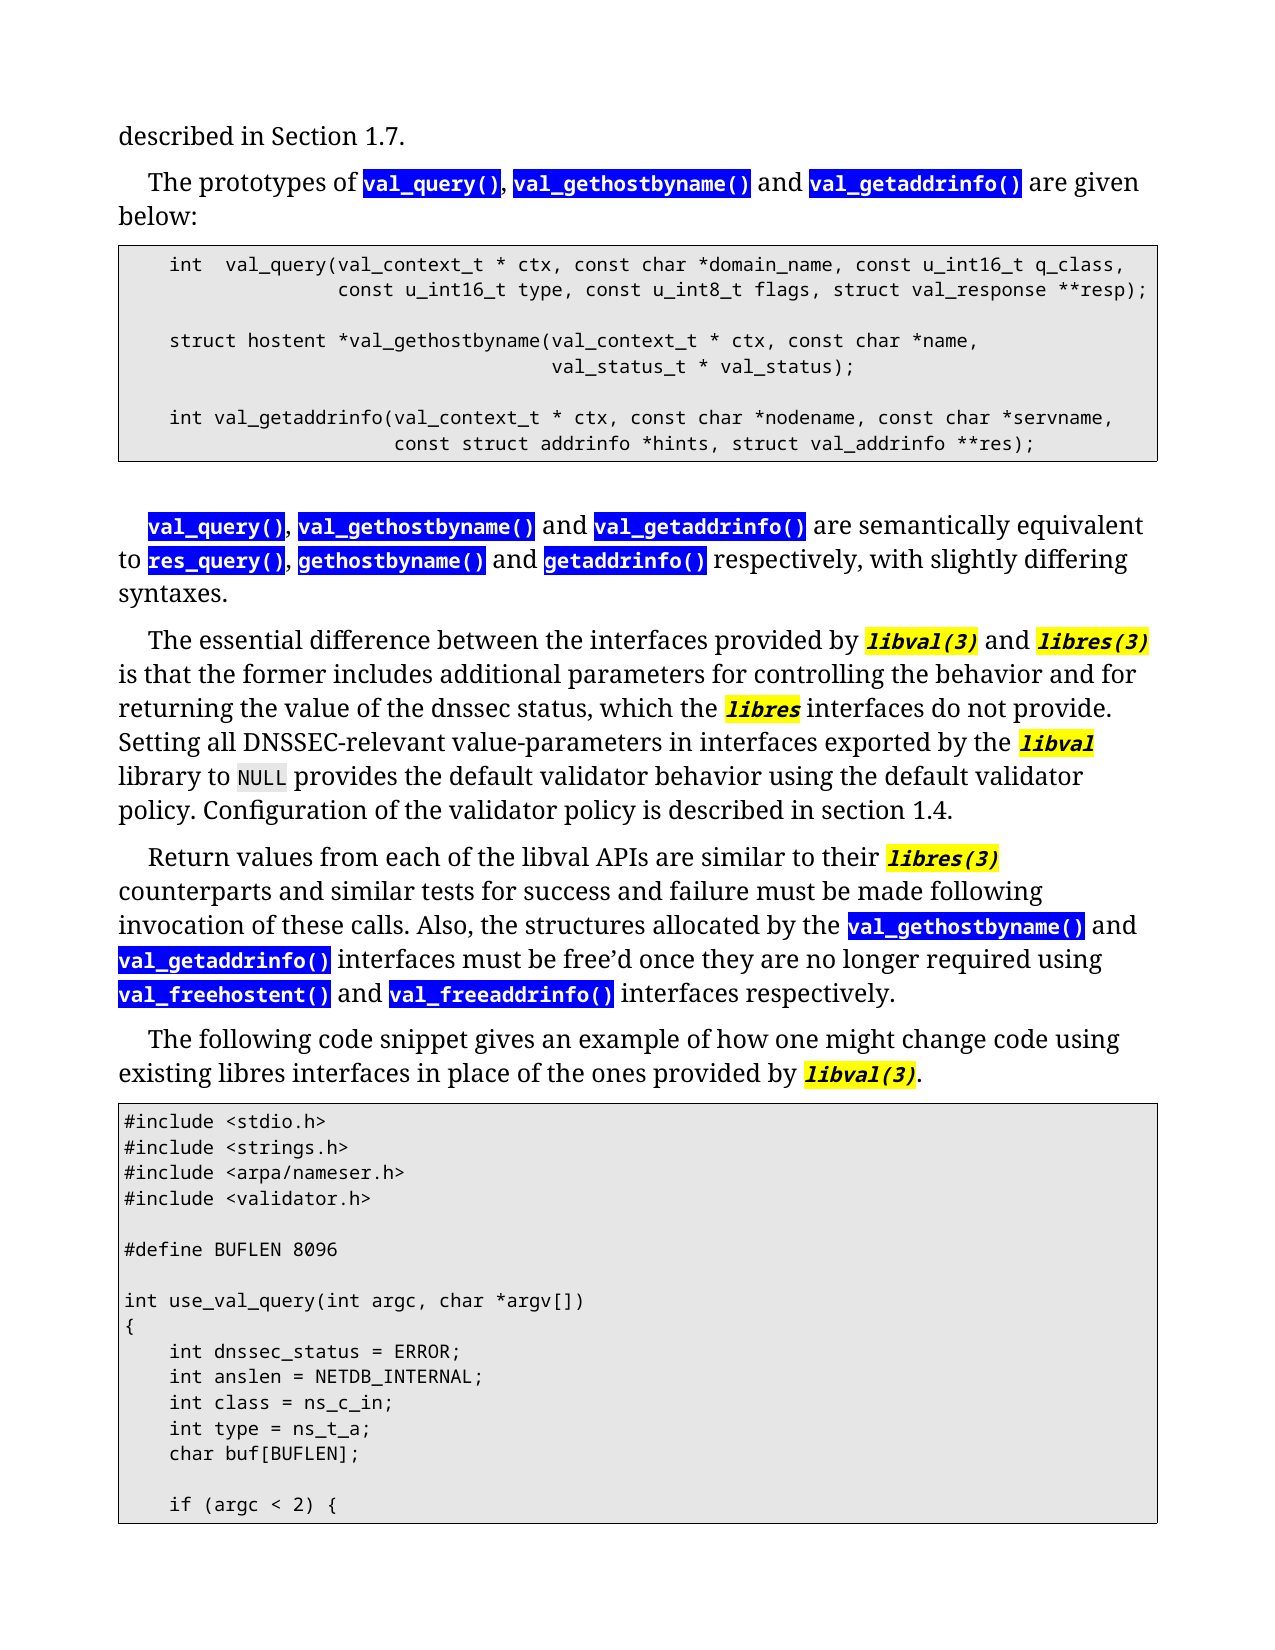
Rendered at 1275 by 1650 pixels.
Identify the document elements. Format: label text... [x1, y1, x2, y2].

text The essential difference between the interfaces provided by libval(3) and libres(3) is that the former includes additional parameters for controlling the behavior and for returning the value of the dnssec status, which the libres interfaces do not provide. Setting all DNSSEC-relevant value-parameters in interfaces exported by the libval library to NULL provides the default validator behavior using the default validator policy. Configuration of the validator policy is described in section 1.4. [118, 622, 1157, 827]
text described in Section 1.7. [118, 118, 1157, 152]
table_header #include <stdio.h> #include <strings.h> #include <arpa/nameser.h> #include <validator.h> #define BUFLEN 8096 int use_val_query(int argc, char *argv[]) { int dnssec_status = ERROR; int anslen = NETDB_INTERNAL; int class = ns_c_in; int type = ns_t_a; char buf[BUFLEN]; if (argc < 2) { [119, 1104, 1157, 1523]
text val_query(), val_gethostbyname() and val_getaddrinfo() are semantically equivalent to res_query(), gethostbyname() and getaddrinfo() respectively, with slightly differing syntaxes. [118, 508, 1157, 610]
text The following code snippet gives an example of how one might change code using existing libres interfaces in place of the ones provided by libval(3). [118, 1022, 1157, 1090]
text The prototypes of val_query(), val_gethostbyname() and val_getaddrinfo() are given below: [118, 165, 1157, 233]
text Return values from each of the libval APIs are similar to their libres(3) counterparts and similar tests for success and failure must be made following invocation of these calls. Also, the structures allocated by the val_gethostbyname() and val_getaddrinfo() interfaces must be free’d once they are no longer required using val_freehostent() and val_freeaddrinfo() interfaces respectively. [118, 839, 1157, 1009]
table_header int val_query(val_context_t * ctx, const char *domain_name, const u_int16_t q_class, const u_int16_t type, const u_int8_t flags, struct val_response **resp); struct hostent *val_gethostbyname(val_context_t * ctx, const char *name, val_status_t * val_status); int val_getaddrinfo(val_context_t * ctx, const char *nodename, const char *servname, const struct addrinfo *hints, struct val_addrinfo **res); [119, 246, 1157, 461]
